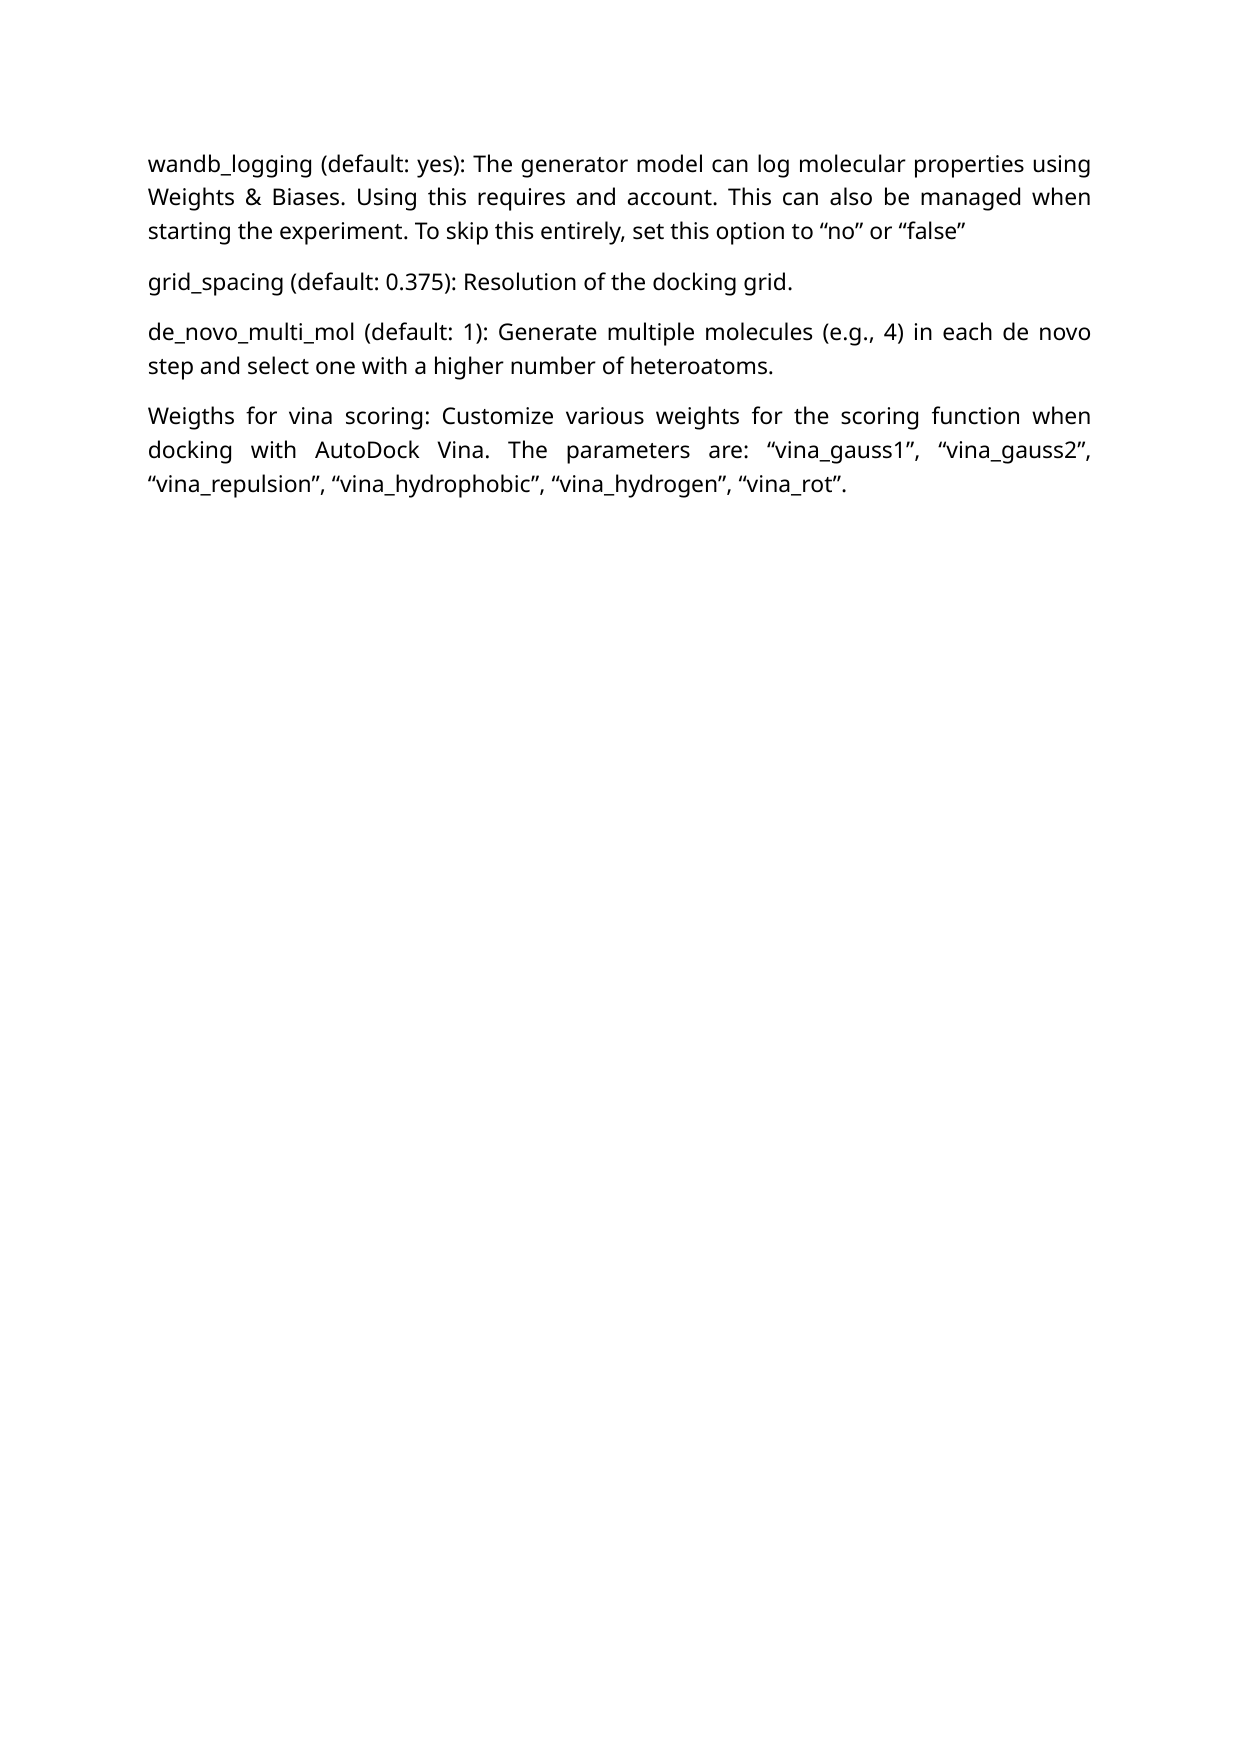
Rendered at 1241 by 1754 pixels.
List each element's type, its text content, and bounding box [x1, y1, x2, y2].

text wandb_logging (default: yes): The generator model can log molecular properties using Weights & Biases. Using this requires and account. This can also be managed when starting the experiment. To skip this entirely, set this option to “no” or “false” [148, 148, 1093, 246]
text Weigths for vina scoring: Customize various weights for the scoring function when docking with AutoDock Vina. The parameters are: “vina_gauss1”, “vina_gauss2”, “vina_repulsion”, “vina_hydrophobic”, “vina_hydrogen”, “vina_rot”. [148, 400, 1093, 499]
text de_novo_multi_mol (default: 1): Generate multiple molecules (e.g., 4) in each de novo step and select one with a higher number of heteroatoms. [148, 316, 1093, 381]
text grid_spacing (default: 0.375): Resolution of the docking grid. [148, 266, 1093, 297]
